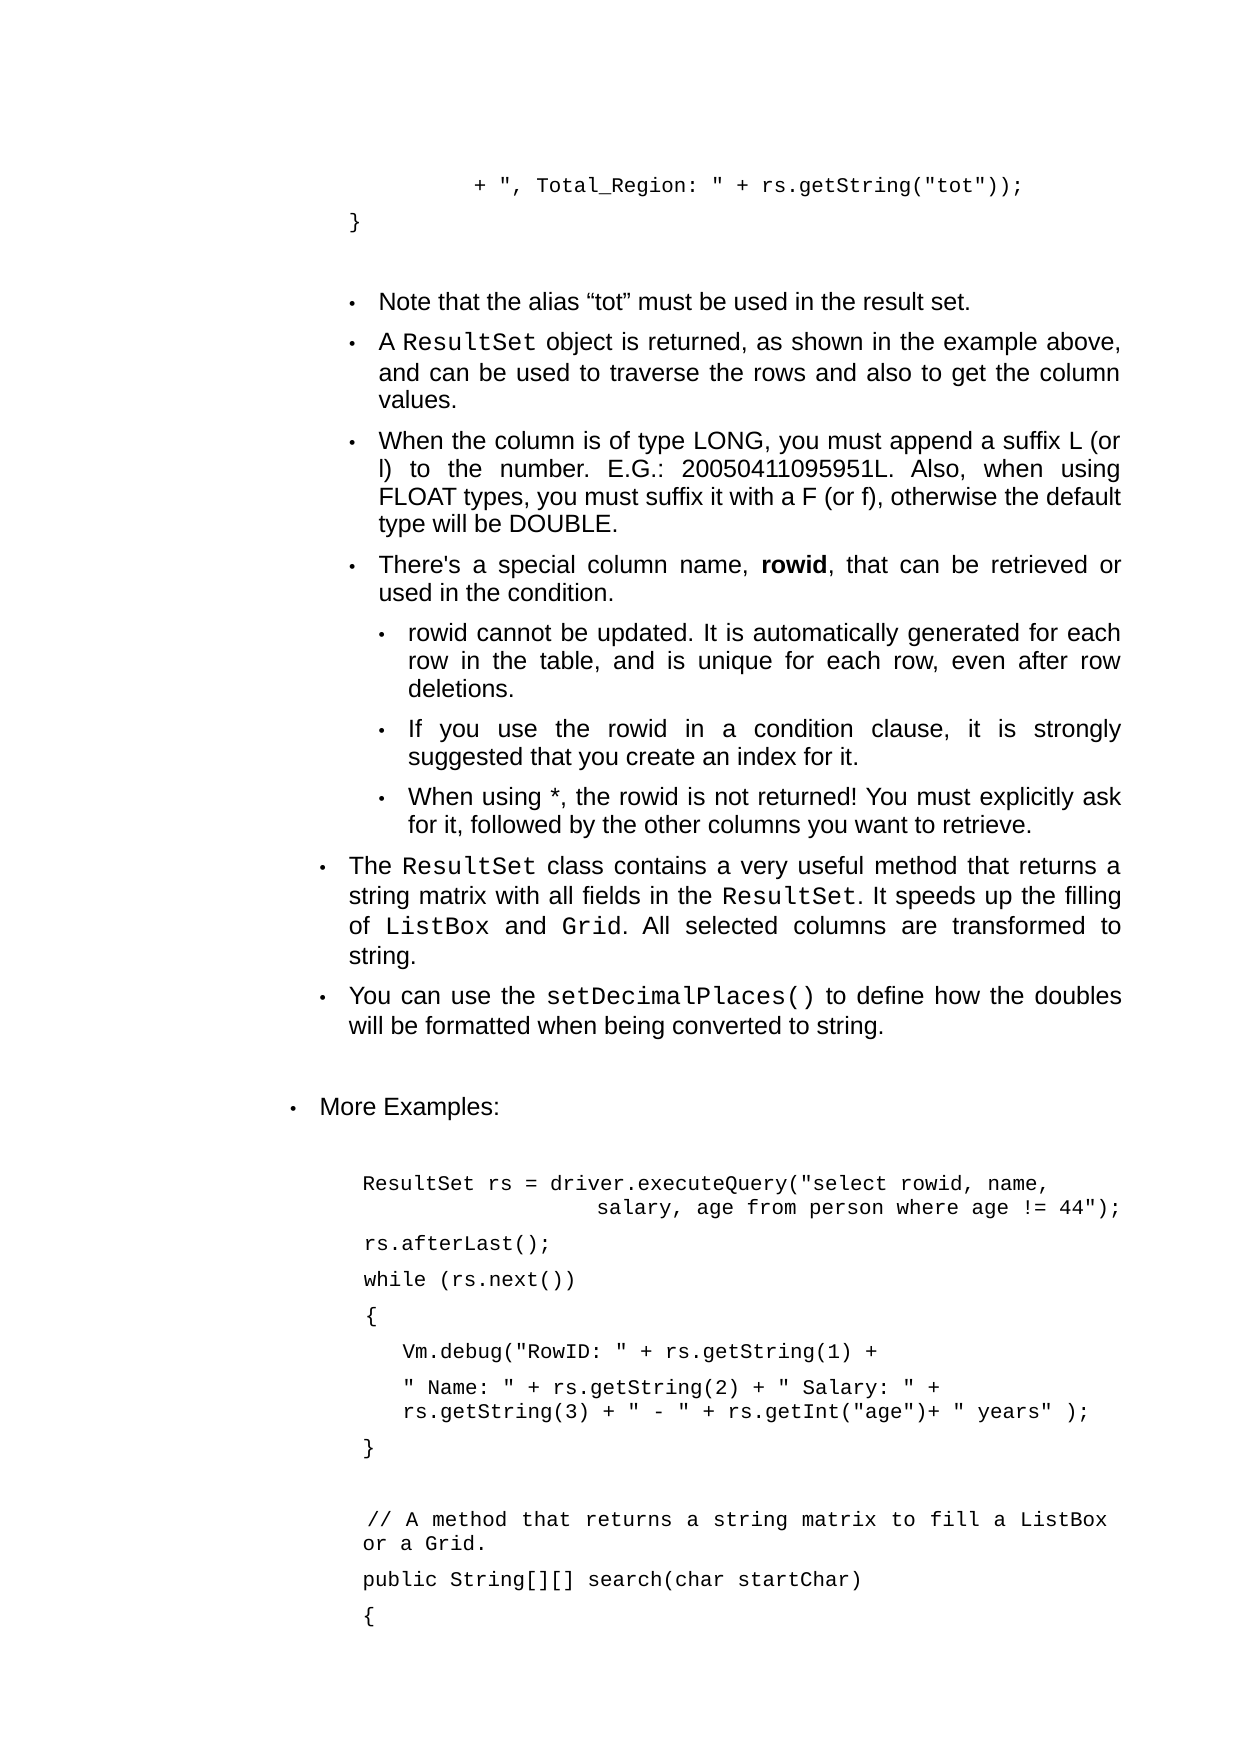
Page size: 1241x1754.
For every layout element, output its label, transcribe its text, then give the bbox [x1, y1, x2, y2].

list rowid cannot be updated. It is automatically generated for each row in the table, and is unique for each row, even after row deletions. [378, 619, 1122, 703]
text ResultSet rs = driver.executeQuery("select rowid, name, salary, age from person where age != 44"); [177, 1173, 1122, 1221]
list } [319, 212, 1122, 235]
list A ResultSet object is returned, as shown in the example above, and can be used to traverse the rows and also to get the column values. [349, 328, 1122, 414]
list + ", Total_Region: " + rs.getString("tot")); [319, 176, 1122, 199]
list The ResultSet class contains a very useful method that returns a string matrix with all fields in the ResultSet. It speeds up the filling of ListBox and Grid. All selected columns are transformed to string. [319, 851, 1122, 970]
list If you use the rowid in a condition clause, it is strongly suggested that you create an index for it. [378, 715, 1122, 771]
list When the column is of type LONG, you must append a suffix L (or l) to the number. E.G.: 20050411095951L. Also, when using FLOAT types, you must suffix it with a F (or f), otherwise the default type will be DOUBLE. [349, 427, 1122, 538]
list More Examples: [290, 1093, 1122, 1121]
text { [177, 1305, 1122, 1329]
text // A method that returns a string matrix to fill a ListBox or a Grid. [177, 1509, 1122, 1556]
text public String[][] search(char startChar) [177, 1569, 1122, 1592]
text } [177, 1437, 1122, 1461]
list Note that the alias “tot” must be used in the result set. [349, 288, 1122, 316]
list When using *, the rowid is not returned! You must explicitly ask for it, followed by the other columns you want to retrieve. [378, 783, 1122, 839]
list You can use the setDecimalPlaces() to define how the doubles will be formatted when being converted to string. [319, 982, 1122, 1040]
list There's a special column name, rowid, that can be retrieved or used in the condition. [349, 551, 1122, 606]
text Vm.debug("RowID: " + rs.getString(1) + [177, 1341, 1122, 1365]
text rs.afterLast(); [177, 1233, 1122, 1257]
text while (rs.next()) [177, 1269, 1122, 1293]
text " Name: " + rs.getString(2) + " Salary: " + rs.getString(3) + " - " + rs.getInt("age")+ " years" ); [118, 1377, 1122, 1424]
text { [177, 1605, 1122, 1628]
